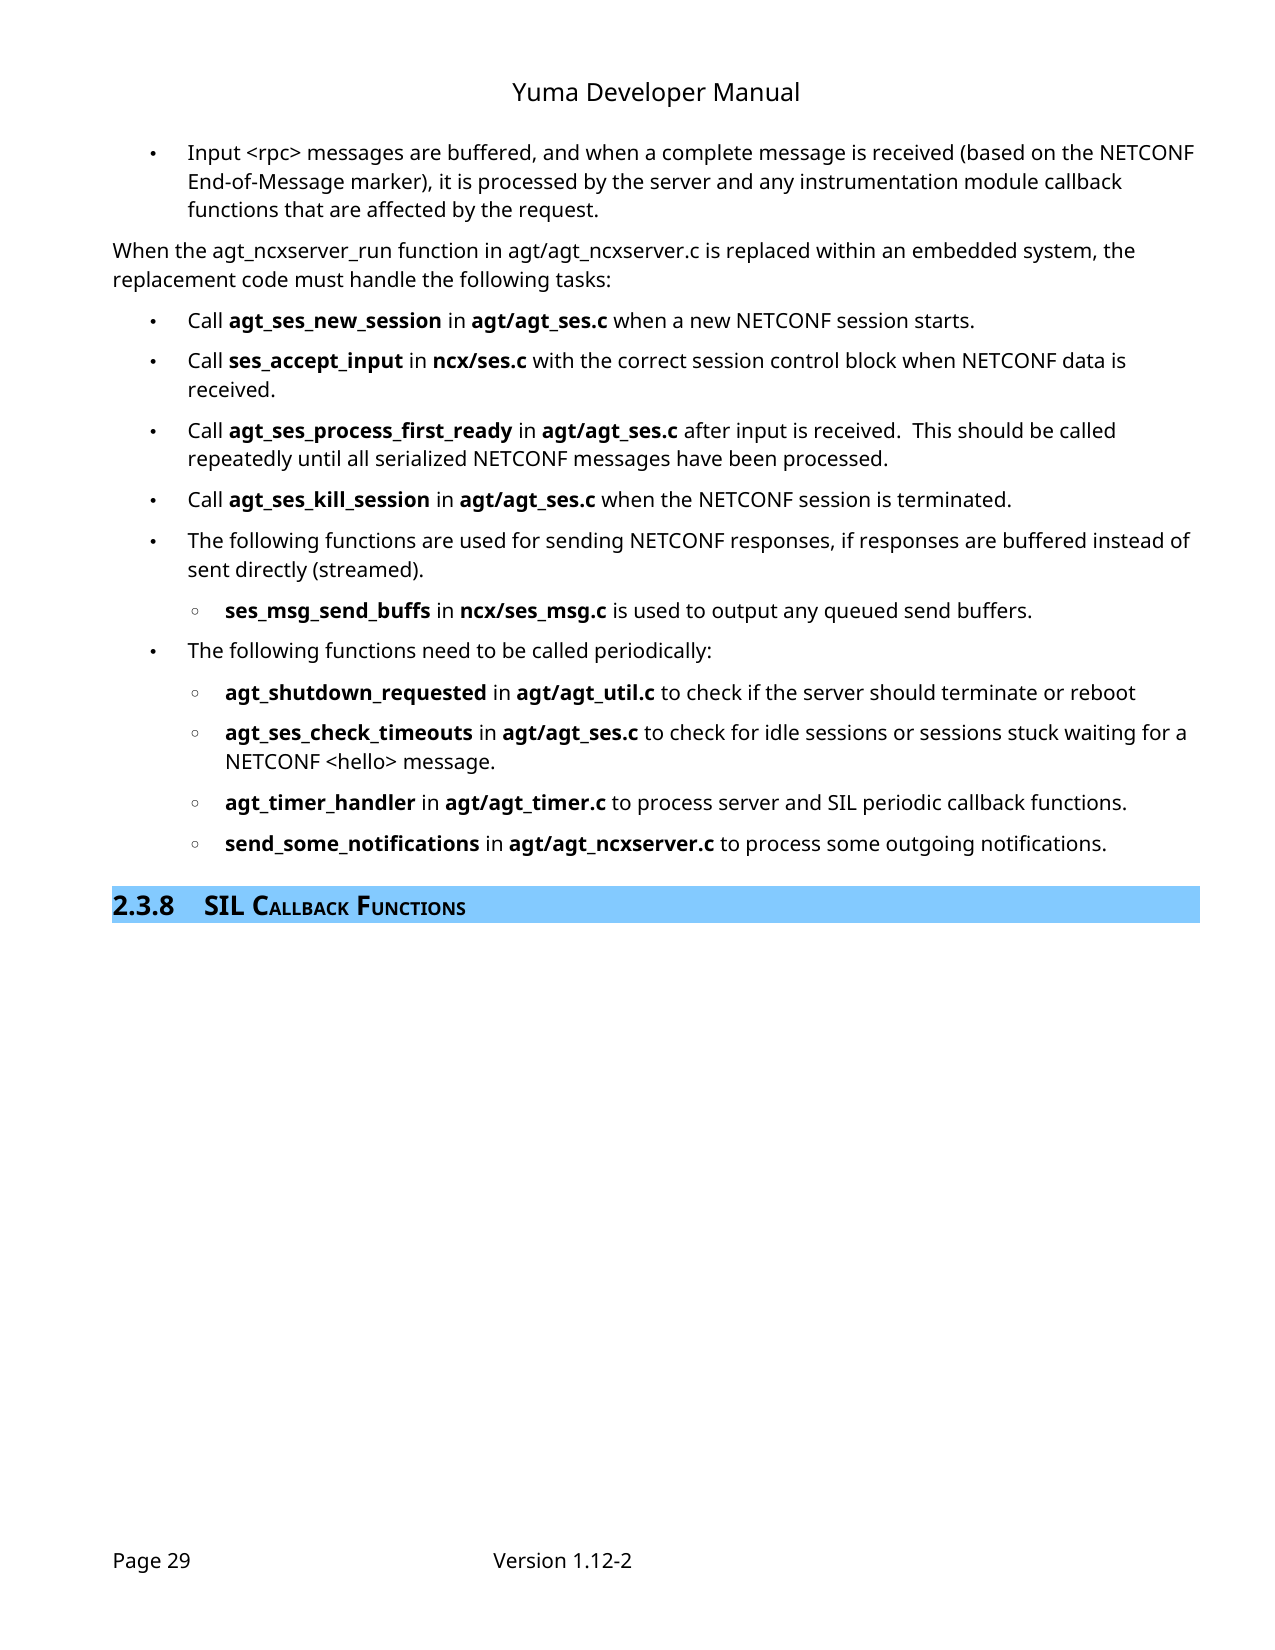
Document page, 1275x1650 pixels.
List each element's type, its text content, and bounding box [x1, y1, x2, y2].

list agt_shutdown_requested in agt/agt_util.c to check if the server should terminate or reboot [187, 678, 1200, 706]
subtitle SIL Callback Functions [112, 886, 1200, 923]
list The following functions are used for sending NETCONF responses, if responses are buffered instead of sent directly (streamed). [150, 526, 1200, 583]
list The following functions need to be called periodically: [150, 637, 1200, 665]
list Call agt_ses_process_first_ready in agt/agt_ses.c after input is received. This should be called repeatedly until all serialized NETCONF messages have been processed. [150, 416, 1200, 473]
list Call ses_accept_input in ncx/ses.c with the correct session control block when NETCONF data is received. [150, 347, 1200, 403]
list ses_msg_send_buffs in ncx/ses_msg.c is used to output any queued send buffers. [187, 596, 1200, 624]
list agt_timer_handler in agt/agt_timer.c to process server and SIL periodic callback functions. [187, 788, 1200, 816]
list Input <rpc> messages are buffered, and when a complete message is received (based on the NETCONF End-of-Message marker), it is processed by the server and any instrumentation module callback functions that are affected by the request. [150, 138, 1200, 224]
text When the agt_ncxserver_run function in agt/agt_ncxserver.c is replaced within an embedded system, the replacement code must handle the following tasks: [112, 236, 1200, 293]
list Call agt_ses_new_session in agt/agt_ses.c when a new NETCONF session starts. [150, 306, 1200, 334]
list send_some_notifications in agt/agt_ncxserver.c to process some outgoing notifications. [187, 829, 1200, 857]
list Call agt_ses_kill_session in agt/agt_ses.c when the NETCONF session is terminated. [150, 485, 1200, 514]
list agt_ses_check_timeouts in agt/agt_ses.c to check for idle sessions or sessions stuck waiting for a NETCONF <hello> message. [187, 718, 1200, 775]
